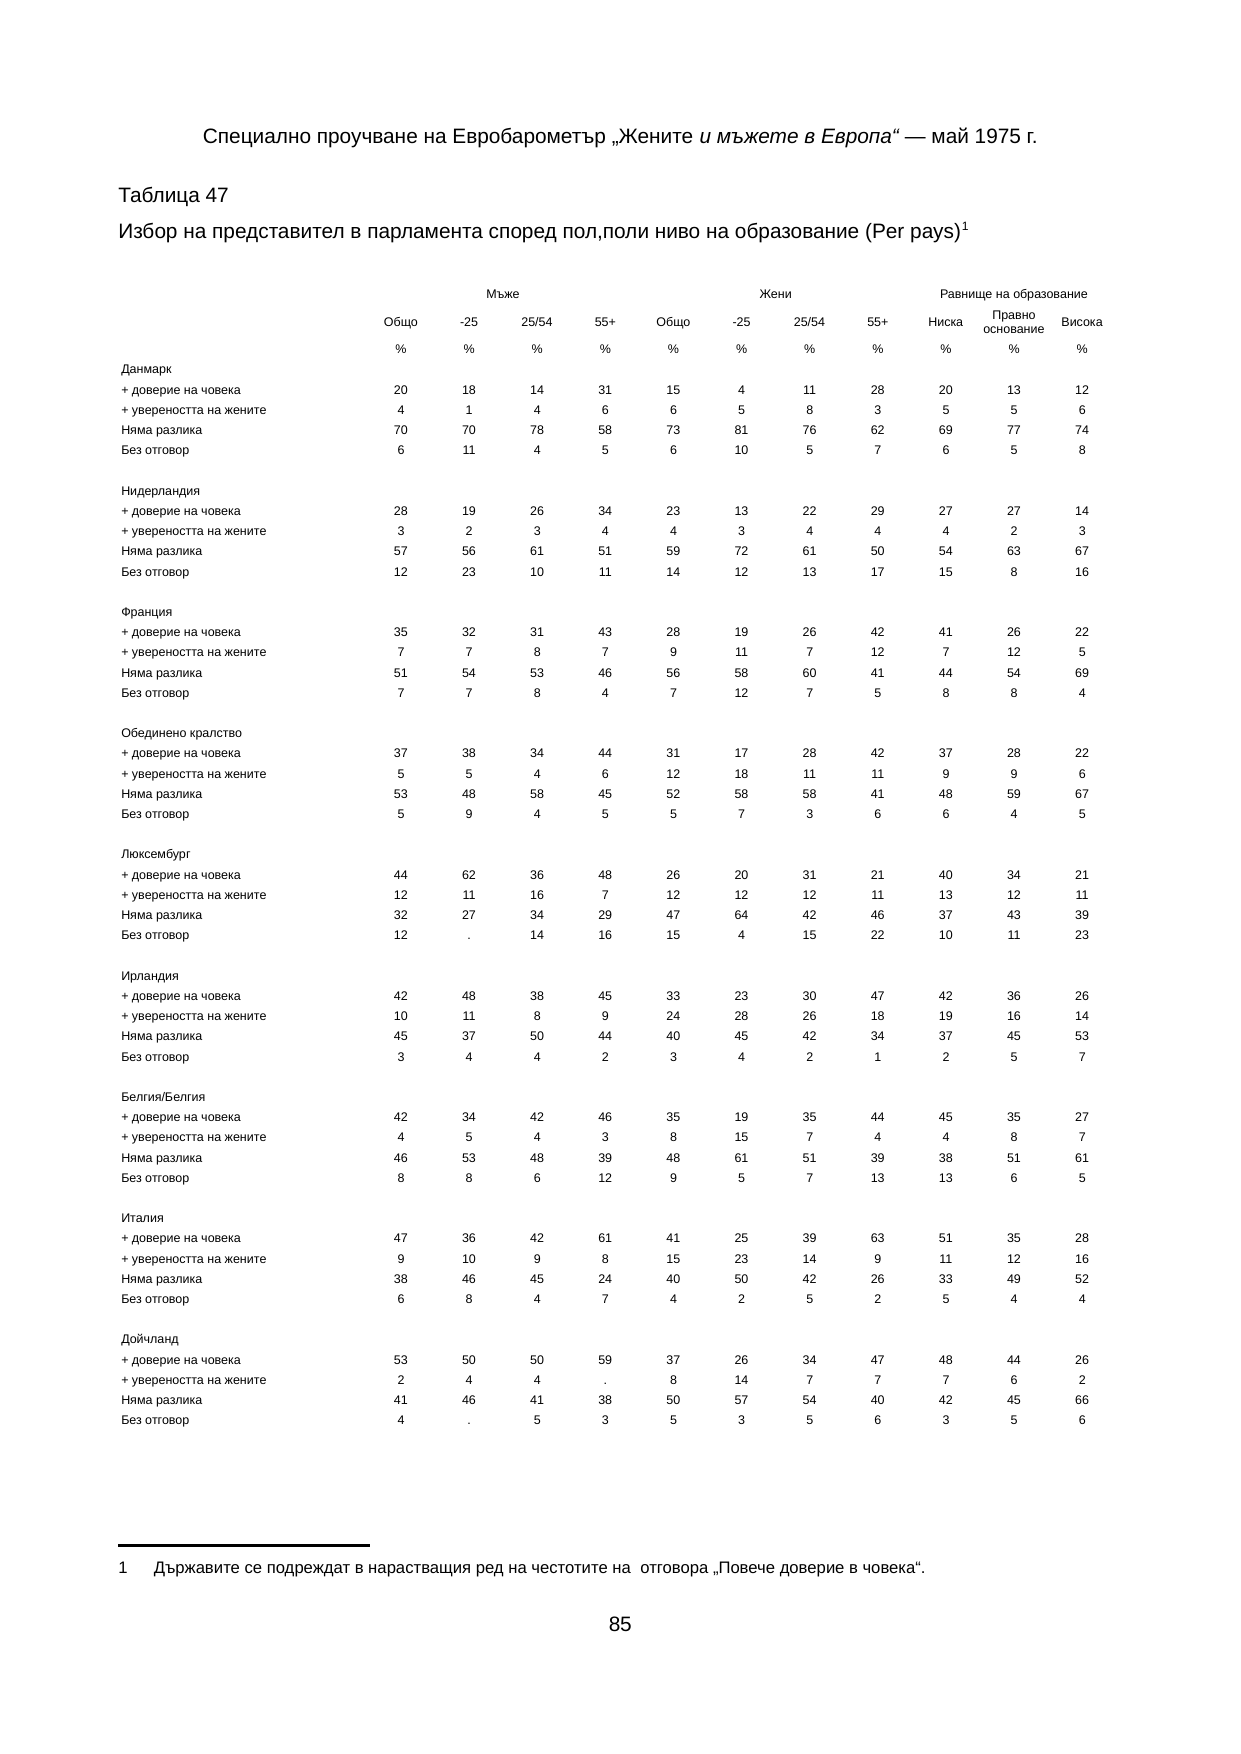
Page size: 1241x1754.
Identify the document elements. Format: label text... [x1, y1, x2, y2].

table_cell 39 [844, 1148, 912, 1168]
table_cell 14 [707, 1370, 775, 1390]
table_cell 37 [912, 1026, 980, 1046]
table_cell 5 [775, 1410, 843, 1430]
table_cell 45 [571, 784, 639, 804]
table_cell 72 [707, 541, 775, 561]
table_cell 49 [980, 1269, 1048, 1289]
table_cell [844, 723, 912, 743]
table_cell 10 [707, 440, 775, 460]
table_cell 4 [435, 1046, 503, 1067]
table_cell [367, 359, 435, 379]
table_cell 42 [503, 1107, 571, 1127]
table_cell 4 [707, 1046, 775, 1067]
table_cell [639, 481, 707, 501]
table_cell [980, 723, 1048, 743]
table_cell 15 [775, 925, 843, 945]
table_cell [639, 1188, 707, 1208]
table_cell 24 [571, 1269, 639, 1289]
table_cell 20 [367, 380, 435, 400]
table_cell [707, 582, 775, 602]
table_cell [503, 703, 571, 723]
table_cell 53 [367, 784, 435, 804]
table_cell 6 [1048, 1410, 1116, 1430]
table_cell [912, 1067, 980, 1087]
table_cell 50 [844, 541, 912, 561]
table_cell 44 [912, 663, 980, 683]
table_cell [912, 1087, 980, 1107]
table_cell 7 [775, 1370, 843, 1390]
table_cell + доверие на човека [118, 1107, 367, 1127]
table_cell [639, 703, 707, 723]
table_cell [1048, 460, 1116, 481]
table_cell [1048, 481, 1116, 501]
table_cell 18 [844, 1006, 912, 1026]
table_cell 25/54 [503, 305, 571, 339]
table_cell [980, 1208, 1048, 1228]
table_cell 48 [435, 986, 503, 1006]
table_cell Ниска [912, 305, 980, 339]
table_cell 34 [844, 1026, 912, 1046]
table_cell 40 [844, 1390, 912, 1410]
table_cell 48 [639, 1148, 707, 1168]
table_cell [980, 359, 1048, 379]
table_cell 2 [367, 1370, 435, 1390]
table_cell [571, 966, 639, 986]
table_cell [435, 359, 503, 379]
table_cell 4 [912, 521, 980, 541]
table_cell [435, 1329, 503, 1349]
table_cell 14 [1048, 501, 1116, 521]
table_cell 28 [367, 501, 435, 521]
table_cell 26 [639, 865, 707, 885]
table_cell 59 [980, 784, 1048, 804]
table_cell 8 [435, 1289, 503, 1309]
table_cell [1048, 359, 1116, 379]
table_cell [571, 824, 639, 844]
table_cell [503, 1208, 571, 1228]
table_cell Няма разлика [118, 541, 367, 561]
table_cell [707, 945, 775, 966]
table_cell 22 [775, 501, 843, 521]
table_cell 46 [844, 905, 912, 925]
table_cell 35 [980, 1228, 1048, 1248]
table_cell [639, 1329, 707, 1349]
table_cell [503, 582, 571, 602]
table_cell 11 [912, 1249, 980, 1269]
table_cell 13 [912, 1168, 980, 1188]
table_cell [912, 1329, 980, 1349]
table_cell % [707, 339, 775, 359]
table_cell 6 [639, 440, 707, 460]
table_cell 58 [503, 784, 571, 804]
table_cell 46 [571, 663, 639, 683]
table_cell 47 [844, 986, 912, 1006]
table_cell 9 [367, 1249, 435, 1269]
table_cell 6 [571, 400, 639, 420]
table_cell 58 [775, 784, 843, 804]
table_cell [775, 703, 843, 723]
table_cell [912, 824, 980, 844]
table_cell 44 [571, 1026, 639, 1046]
table_cell 41 [503, 1390, 571, 1410]
table_cell 45 [367, 1026, 435, 1046]
table_cell 7 [571, 1289, 639, 1309]
table_cell [775, 1329, 843, 1349]
table_header Равнище на образование [912, 284, 1116, 304]
table_cell 42 [367, 1107, 435, 1127]
table_cell 5 [707, 400, 775, 420]
table_cell 11 [571, 561, 639, 582]
table_cell [1048, 703, 1116, 723]
table_cell 5 [1048, 1168, 1116, 1188]
table_cell [503, 966, 571, 986]
table_cell 17 [707, 743, 775, 763]
table_cell Франция [118, 602, 367, 622]
table_cell 8 [367, 1168, 435, 1188]
table_cell [367, 945, 435, 966]
table_cell 15 [639, 1249, 707, 1269]
table_cell 28 [844, 380, 912, 400]
table_cell 5 [707, 1168, 775, 1188]
table_cell 64 [707, 905, 775, 925]
table_cell 33 [639, 986, 707, 1006]
table_cell [775, 460, 843, 481]
table_cell 29 [844, 501, 912, 521]
table_cell [844, 1309, 912, 1329]
table_cell 4 [503, 440, 571, 460]
table_cell [912, 723, 980, 743]
table_cell 5 [912, 400, 980, 420]
table_cell 4 [707, 925, 775, 945]
table_cell 12 [980, 885, 1048, 905]
table_cell 55+ [844, 305, 912, 339]
table_cell [1048, 723, 1116, 743]
table_cell Няма разлика [118, 905, 367, 925]
table_cell 5 [775, 1289, 843, 1309]
table_cell % [1048, 339, 1116, 359]
table_cell 9 [980, 764, 1048, 784]
table_cell + доверие на човека [118, 380, 367, 400]
table_cell 61 [571, 1228, 639, 1248]
table_cell 81 [707, 420, 775, 440]
table_cell [639, 1087, 707, 1107]
table_cell 14 [775, 1249, 843, 1269]
table_cell [775, 824, 843, 844]
table_cell 1 [435, 400, 503, 420]
table_cell Без отговор [118, 1410, 367, 1430]
table_cell 17 [844, 561, 912, 582]
table_cell [1048, 844, 1116, 864]
table_cell 6 [912, 440, 980, 460]
table_cell [571, 703, 639, 723]
table_cell 4 [980, 804, 1048, 824]
table_cell 4 [1048, 683, 1116, 703]
table_cell 4 [1048, 1289, 1116, 1309]
table_cell [435, 1188, 503, 1208]
table_cell [367, 703, 435, 723]
table_cell [844, 966, 912, 986]
table_cell + доверие на човека [118, 865, 367, 885]
table_cell [503, 1309, 571, 1329]
table_cell 13 [844, 1168, 912, 1188]
table_cell [980, 966, 1048, 986]
table_cell [367, 582, 435, 602]
table_cell 18 [435, 380, 503, 400]
table_cell 4 [503, 1370, 571, 1390]
table_cell 24 [639, 1006, 707, 1026]
table_cell 7 [912, 1370, 980, 1390]
table_cell [980, 1087, 1048, 1107]
table_cell [367, 1087, 435, 1107]
table_cell 46 [435, 1390, 503, 1410]
table_cell 69 [1048, 663, 1116, 683]
table_cell 38 [435, 743, 503, 763]
table_cell [639, 945, 707, 966]
table_cell 8 [980, 683, 1048, 703]
table_cell 6 [367, 440, 435, 460]
table_cell [571, 1329, 639, 1349]
table_cell 58 [571, 420, 639, 440]
table_cell 44 [571, 743, 639, 763]
table_cell 26 [1048, 986, 1116, 1006]
table_cell [367, 1188, 435, 1208]
table_cell 28 [1048, 1228, 1116, 1248]
table_cell 37 [435, 1026, 503, 1046]
table_cell [844, 1188, 912, 1208]
table_cell 5 [367, 804, 435, 824]
table_cell 22 [844, 925, 912, 945]
table_cell 42 [367, 986, 435, 1006]
table_cell 8 [775, 400, 843, 420]
table_cell [1048, 602, 1116, 622]
table_cell Белгия/Белгия [118, 1087, 367, 1107]
table_cell % [639, 339, 707, 359]
table_cell + увереността на жените [118, 1127, 367, 1147]
table_cell 28 [980, 743, 1048, 763]
table_cell 29 [571, 905, 639, 925]
table_cell [844, 1208, 912, 1228]
table_cell 3 [912, 1410, 980, 1430]
table_cell [639, 359, 707, 379]
table_cell 5 [1048, 642, 1116, 662]
table_cell [571, 481, 639, 501]
table_cell [707, 723, 775, 743]
table_cell [775, 945, 843, 966]
table_cell [571, 844, 639, 864]
table_cell [775, 723, 843, 743]
table_cell 41 [639, 1228, 707, 1248]
table_cell Правно основание [980, 305, 1048, 339]
table_cell 4 [639, 1289, 707, 1309]
table_cell [844, 945, 912, 966]
table_cell [503, 1188, 571, 1208]
table_cell 6 [503, 1168, 571, 1188]
table_cell [367, 966, 435, 986]
table_cell [980, 481, 1048, 501]
table_cell 6 [1048, 400, 1116, 420]
table_cell [118, 460, 367, 481]
table_cell 14 [503, 380, 571, 400]
table_cell 6 [1048, 764, 1116, 784]
table_cell 31 [639, 743, 707, 763]
table_cell [503, 1329, 571, 1349]
table_cell [980, 703, 1048, 723]
table_cell 8 [980, 561, 1048, 582]
table_cell [1048, 966, 1116, 986]
table_cell 63 [980, 541, 1048, 561]
table_cell 52 [639, 784, 707, 804]
table_cell Обединено кралство [118, 723, 367, 743]
table_cell [118, 305, 367, 339]
table_cell 36 [435, 1228, 503, 1248]
table_cell 12 [639, 764, 707, 784]
table_cell 35 [639, 1107, 707, 1127]
table_cell + увереността на жените [118, 885, 367, 905]
table_cell [912, 1309, 980, 1329]
table_cell 28 [775, 743, 843, 763]
table_cell 2 [844, 1289, 912, 1309]
table_cell 11 [435, 1006, 503, 1026]
table_cell [435, 1067, 503, 1087]
table_cell [367, 602, 435, 622]
table_cell 16 [1048, 561, 1116, 582]
table_cell . [435, 1410, 503, 1430]
table_cell 4 [503, 1046, 571, 1067]
table_cell 23 [639, 501, 707, 521]
table_cell 58 [707, 784, 775, 804]
table_cell 12 [980, 1249, 1048, 1269]
table_cell % [435, 339, 503, 359]
table_cell 43 [980, 905, 1048, 925]
table_cell [912, 966, 980, 986]
table_cell 7 [775, 1168, 843, 1188]
table_cell 27 [980, 501, 1048, 521]
table_cell 77 [980, 420, 1048, 440]
table_cell Без отговор [118, 1289, 367, 1309]
table_cell 26 [1048, 1350, 1116, 1370]
table_cell Няма разлика [118, 1148, 367, 1168]
table_cell 7 [844, 1370, 912, 1390]
table_cell [435, 1309, 503, 1329]
table_cell 8 [639, 1127, 707, 1147]
table_cell [503, 723, 571, 743]
table_cell [1048, 1309, 1116, 1329]
table_cell 57 [707, 1390, 775, 1410]
table_cell 59 [639, 541, 707, 561]
table_cell 54 [435, 663, 503, 683]
table_cell 56 [435, 541, 503, 561]
table_cell [844, 1067, 912, 1087]
table_cell + увереността на жените [118, 1370, 367, 1390]
table_cell [1048, 824, 1116, 844]
table_cell 8 [980, 1127, 1048, 1147]
table_cell 4 [503, 1289, 571, 1309]
table_cell 18 [707, 764, 775, 784]
table_cell [367, 1309, 435, 1329]
table_cell [571, 602, 639, 622]
table_cell [912, 945, 980, 966]
table_cell 19 [707, 622, 775, 642]
table_cell [639, 460, 707, 481]
table_cell [980, 1067, 1048, 1087]
table_cell [912, 460, 980, 481]
table_cell 11 [980, 925, 1048, 945]
table_cell + увереността на жените [118, 642, 367, 662]
table_cell [844, 703, 912, 723]
table_cell 28 [707, 1006, 775, 1026]
table_cell 22 [1048, 743, 1116, 763]
table_cell 58 [707, 663, 775, 683]
table_cell 19 [912, 1006, 980, 1026]
table_cell 42 [503, 1228, 571, 1248]
table_cell 5 [980, 440, 1048, 460]
table_cell [435, 460, 503, 481]
table_cell 19 [707, 1107, 775, 1127]
table_cell 4 [707, 380, 775, 400]
text Държавите се подреждат в нарастващия ред на честотите на отговора „Повече доверие в човека“. [118, 1557, 1122, 1577]
table_cell 21 [844, 865, 912, 885]
table_cell [639, 966, 707, 986]
table_cell 4 [912, 1127, 980, 1147]
table_cell + доверие на човека [118, 622, 367, 642]
table_cell Нидерландия [118, 481, 367, 501]
table_cell 4 [571, 521, 639, 541]
table_cell Без отговор [118, 804, 367, 824]
table_cell 32 [367, 905, 435, 925]
table_cell 11 [844, 764, 912, 784]
table_cell 8 [639, 1370, 707, 1390]
table_cell -25 [435, 305, 503, 339]
table_cell 42 [775, 1269, 843, 1289]
table_cell Висока [1048, 305, 1116, 339]
table_cell 61 [707, 1148, 775, 1168]
table_cell 6 [980, 1168, 1048, 1188]
table_cell Данмарк [118, 359, 367, 379]
table_cell 42 [844, 622, 912, 642]
table_cell [980, 1188, 1048, 1208]
table_cell 32 [435, 622, 503, 642]
table_cell 12 [571, 1168, 639, 1188]
table_cell Без отговор [118, 1046, 367, 1067]
table_cell 8 [1048, 440, 1116, 460]
table_cell 66 [1048, 1390, 1116, 1410]
table_cell 41 [844, 784, 912, 804]
table_cell 45 [912, 1107, 980, 1127]
table_cell 4 [571, 683, 639, 703]
table_cell 50 [639, 1390, 707, 1410]
table_cell 35 [367, 622, 435, 642]
table_cell 56 [639, 663, 707, 683]
table_cell [639, 602, 707, 622]
table_cell + увереността на жените [118, 764, 367, 784]
table_cell [639, 1067, 707, 1087]
table_cell 47 [639, 905, 707, 925]
table_cell 16 [571, 925, 639, 945]
table_cell 4 [844, 521, 912, 541]
table_cell 27 [1048, 1107, 1116, 1127]
table_cell 5 [980, 400, 1048, 420]
table_cell 39 [775, 1228, 843, 1248]
table_cell 14 [503, 925, 571, 945]
table_cell 9 [435, 804, 503, 824]
table_cell 44 [367, 865, 435, 885]
table_cell 50 [707, 1269, 775, 1289]
table_cell 26 [775, 622, 843, 642]
table_cell [435, 1208, 503, 1228]
table_cell 42 [912, 1390, 980, 1410]
table_cell [571, 1087, 639, 1107]
table_cell [980, 945, 1048, 966]
table_cell 46 [435, 1269, 503, 1289]
table_cell [639, 824, 707, 844]
table_cell 5 [435, 1127, 503, 1147]
table_cell 11 [707, 642, 775, 662]
table_cell 9 [844, 1249, 912, 1269]
table_cell 60 [775, 663, 843, 683]
table_cell 5 [1048, 804, 1116, 824]
table_cell 11 [435, 885, 503, 905]
table_cell [118, 703, 367, 723]
table_cell 5 [912, 1289, 980, 1309]
table_cell 7 [435, 683, 503, 703]
table_header Мъже [367, 284, 639, 304]
table_cell [707, 1087, 775, 1107]
table_cell 12 [367, 561, 435, 582]
table_cell 4 [503, 804, 571, 824]
table_cell [980, 1329, 1048, 1349]
table_cell 26 [503, 501, 571, 521]
table_cell 54 [980, 663, 1048, 683]
table_cell 2 [775, 1046, 843, 1067]
table_cell [775, 582, 843, 602]
table_cell 51 [571, 541, 639, 561]
table_cell [844, 1087, 912, 1107]
table_cell 44 [980, 1350, 1048, 1370]
table_cell Ирландия [118, 966, 367, 986]
table_cell 21 [1048, 865, 1116, 885]
table_cell Без отговор [118, 683, 367, 703]
table_cell [503, 460, 571, 481]
table_cell 55+ [571, 305, 639, 339]
table_cell [707, 824, 775, 844]
table_cell 53 [1048, 1026, 1116, 1046]
table_cell 47 [844, 1350, 912, 1370]
table_cell 44 [844, 1107, 912, 1127]
table_cell [435, 844, 503, 864]
table_cell Няма разлика [118, 784, 367, 804]
table_cell 12 [775, 885, 843, 905]
table_cell [118, 1309, 367, 1329]
table_cell [503, 481, 571, 501]
table_cell 11 [844, 885, 912, 905]
table_cell 4 [503, 764, 571, 784]
table_cell 31 [775, 865, 843, 885]
table_cell 45 [503, 1269, 571, 1289]
table_cell 59 [571, 1350, 639, 1370]
table_cell 31 [503, 622, 571, 642]
table_cell 4 [367, 400, 435, 420]
table_cell [775, 1208, 843, 1228]
table_cell [775, 602, 843, 622]
table_cell [118, 339, 367, 359]
table_cell 69 [912, 420, 980, 440]
table_cell 34 [503, 743, 571, 763]
table_cell 27 [912, 501, 980, 521]
table_cell 9 [503, 1249, 571, 1269]
table_cell 26 [775, 1006, 843, 1026]
table_cell 45 [980, 1026, 1048, 1046]
table_cell 36 [980, 986, 1048, 1006]
table_cell [503, 359, 571, 379]
table_cell [1048, 582, 1116, 602]
table_cell 30 [775, 986, 843, 1006]
table_cell [503, 1067, 571, 1087]
table_cell + доверие на човека [118, 501, 367, 521]
table_cell [571, 1208, 639, 1228]
table_cell 11 [1048, 885, 1116, 905]
table_cell Без отговор [118, 925, 367, 945]
table_cell [1048, 1329, 1116, 1349]
table_cell [1048, 1067, 1116, 1087]
table_cell [912, 481, 980, 501]
table_cell % [980, 339, 1048, 359]
table_cell 4 [503, 1127, 571, 1147]
table_cell 16 [980, 1006, 1048, 1026]
table_cell 3 [503, 521, 571, 541]
table_cell 5 [435, 764, 503, 784]
table_cell 10 [435, 1249, 503, 1269]
table_cell [118, 824, 367, 844]
table_cell [639, 1208, 707, 1228]
table_cell [571, 359, 639, 379]
table_cell 25 [707, 1228, 775, 1248]
table_cell % [775, 339, 843, 359]
table_cell 70 [435, 420, 503, 440]
table_cell [435, 824, 503, 844]
table_cell 9 [639, 1168, 707, 1188]
table_cell 7 [775, 642, 843, 662]
table_cell 23 [435, 561, 503, 582]
table_cell [844, 481, 912, 501]
table_cell 54 [912, 541, 980, 561]
table_cell 4 [844, 1127, 912, 1147]
table_cell 8 [503, 1006, 571, 1026]
table_cell 38 [912, 1148, 980, 1168]
table_cell [707, 602, 775, 622]
table_cell 23 [707, 986, 775, 1006]
table_cell + доверие на човека [118, 743, 367, 763]
table_cell [912, 844, 980, 864]
table_cell 74 [1048, 420, 1116, 440]
table_cell [980, 460, 1048, 481]
table_cell 61 [503, 541, 571, 561]
table_cell 42 [912, 986, 980, 1006]
table_cell [707, 1309, 775, 1329]
table_cell 22 [1048, 622, 1116, 642]
table_cell 7 [775, 683, 843, 703]
table_cell [844, 359, 912, 379]
table_cell % [912, 339, 980, 359]
table_cell % [844, 339, 912, 359]
table_cell Общо [367, 305, 435, 339]
table_cell [980, 582, 1048, 602]
table_cell [707, 966, 775, 986]
table_cell 3 [639, 1046, 707, 1067]
table_cell [707, 460, 775, 481]
table_cell 6 [844, 1410, 912, 1430]
table_cell 26 [707, 1350, 775, 1370]
table_cell 16 [503, 885, 571, 905]
table_cell 53 [503, 663, 571, 683]
table_cell 5 [980, 1046, 1048, 1067]
table_cell 6 [844, 804, 912, 824]
table_cell 3 [707, 1410, 775, 1430]
table_cell 47 [367, 1228, 435, 1248]
table_cell 67 [1048, 541, 1116, 561]
table_cell 57 [367, 541, 435, 561]
table_cell [844, 460, 912, 481]
table_cell 7 [1048, 1046, 1116, 1067]
table_cell 35 [775, 1107, 843, 1127]
table_cell 8 [435, 1168, 503, 1188]
table_cell 50 [503, 1026, 571, 1046]
table_cell [980, 602, 1048, 622]
table_cell Няма разлика [118, 1269, 367, 1289]
table_cell [367, 460, 435, 481]
table_cell 43 [571, 622, 639, 642]
table_cell 5 [571, 440, 639, 460]
table_cell 28 [639, 622, 707, 642]
table_cell 36 [503, 865, 571, 885]
table_cell 7 [844, 440, 912, 460]
table_cell 5 [844, 683, 912, 703]
table_cell + доверие на човека [118, 986, 367, 1006]
table_cell 12 [367, 925, 435, 945]
table_cell [707, 1188, 775, 1208]
table_cell Общо [639, 305, 707, 339]
table_cell 7 [367, 642, 435, 662]
table_cell 4 [639, 521, 707, 541]
table_cell 15 [639, 925, 707, 945]
table_cell [435, 481, 503, 501]
table_cell [912, 703, 980, 723]
table_cell 9 [571, 1006, 639, 1026]
table_cell [503, 824, 571, 844]
table_cell 73 [639, 420, 707, 440]
table_cell 34 [980, 865, 1048, 885]
table_cell % [503, 339, 571, 359]
table_cell 48 [912, 784, 980, 804]
table_cell 6 [571, 764, 639, 784]
table_cell 5 [503, 1410, 571, 1430]
table_cell 11 [775, 764, 843, 784]
table_cell 76 [775, 420, 843, 440]
table_cell 25/54 [775, 305, 843, 339]
text Избор на представител в парламента според пол,поли ниво на образование (Per pays) [118, 219, 1122, 243]
table_cell [707, 1067, 775, 1087]
table_cell Няма разлика [118, 1390, 367, 1410]
table_cell [707, 1329, 775, 1349]
table_cell 20 [707, 865, 775, 885]
table_cell [980, 1309, 1048, 1329]
table_cell 2 [1048, 1370, 1116, 1390]
table_cell 54 [775, 1390, 843, 1410]
table_cell 20 [912, 380, 980, 400]
table_cell 23 [707, 1249, 775, 1269]
table_cell 2 [571, 1046, 639, 1067]
table_cell [844, 582, 912, 602]
table_cell [503, 844, 571, 864]
table_cell 15 [912, 561, 980, 582]
table_cell 11 [775, 380, 843, 400]
table_header [118, 284, 367, 304]
table_cell [912, 602, 980, 622]
table_cell 6 [912, 804, 980, 824]
table_cell Без отговор [118, 440, 367, 460]
table_cell [118, 582, 367, 602]
table_cell Няма разлика [118, 420, 367, 440]
table_cell 51 [980, 1148, 1048, 1168]
table_cell 11 [435, 440, 503, 460]
table_cell 3 [571, 1127, 639, 1147]
table_cell [707, 359, 775, 379]
table_cell [435, 1087, 503, 1107]
table_cell 8 [912, 683, 980, 703]
table_cell 7 [707, 804, 775, 824]
table_cell [367, 723, 435, 743]
table_cell 26 [844, 1269, 912, 1289]
table_cell 9 [912, 764, 980, 784]
table_cell [775, 1067, 843, 1087]
table_cell [367, 1208, 435, 1228]
table_cell Италия [118, 1208, 367, 1228]
table_cell 12 [707, 683, 775, 703]
table_cell 40 [639, 1026, 707, 1046]
table_cell % [367, 339, 435, 359]
table_cell . [435, 925, 503, 945]
table_cell [1048, 1188, 1116, 1208]
table_cell 48 [571, 865, 639, 885]
table_cell 37 [912, 905, 980, 925]
table_cell 38 [571, 1390, 639, 1410]
table_cell 8 [503, 683, 571, 703]
table_cell 53 [435, 1148, 503, 1168]
table_cell 51 [775, 1148, 843, 1168]
table_cell 4 [367, 1410, 435, 1430]
table_cell + доверие на човека [118, 1350, 367, 1370]
table_cell 13 [912, 885, 980, 905]
table_cell [571, 723, 639, 743]
table_cell 41 [912, 622, 980, 642]
table_cell [844, 602, 912, 622]
table_cell 16 [1048, 1249, 1116, 1269]
table_cell 5 [571, 804, 639, 824]
table_cell 9 [639, 642, 707, 662]
table_cell [435, 723, 503, 743]
table_cell 67 [1048, 784, 1116, 804]
table_cell 6 [980, 1370, 1048, 1390]
table_cell 48 [503, 1148, 571, 1168]
table_cell [912, 582, 980, 602]
table_cell 63 [844, 1228, 912, 1248]
table_cell 37 [367, 743, 435, 763]
table_cell [639, 844, 707, 864]
table_cell 12 [639, 885, 707, 905]
table_cell [775, 844, 843, 864]
table_cell 40 [912, 865, 980, 885]
table_cell 61 [1048, 1148, 1116, 1168]
table_cell 26 [980, 622, 1048, 642]
table_cell 1 [844, 1046, 912, 1067]
table_cell 12 [844, 642, 912, 662]
table_cell 23 [1048, 925, 1116, 945]
table_cell 78 [503, 420, 571, 440]
table_cell 3 [775, 804, 843, 824]
table_cell + увереността на жените [118, 1006, 367, 1026]
table_cell [571, 460, 639, 481]
table_cell 5 [980, 1410, 1048, 1430]
table_cell 41 [844, 663, 912, 683]
table_cell 33 [912, 1269, 980, 1289]
table_cell [435, 582, 503, 602]
table_cell 4 [980, 1289, 1048, 1309]
table_cell + доверие на човека [118, 1228, 367, 1248]
table_cell [707, 844, 775, 864]
table_cell 8 [571, 1249, 639, 1269]
table_cell [775, 359, 843, 379]
table_cell 46 [367, 1148, 435, 1168]
table_cell [1048, 945, 1116, 966]
table_cell 45 [571, 986, 639, 1006]
table_cell [435, 966, 503, 986]
table_cell 4 [435, 1370, 503, 1390]
table_cell 6 [367, 1289, 435, 1309]
table_cell [980, 844, 1048, 864]
table_cell 46 [571, 1107, 639, 1127]
table_cell 7 [1048, 1127, 1116, 1147]
table_cell Няма разлика [118, 1026, 367, 1046]
table_cell -25 [707, 305, 775, 339]
table_cell 3 [844, 400, 912, 420]
table_cell 4 [367, 1127, 435, 1147]
table_cell 7 [639, 683, 707, 703]
table_cell 5 [367, 764, 435, 784]
table_cell [775, 1188, 843, 1208]
table_cell Без отговор [118, 1168, 367, 1188]
table_cell [367, 1067, 435, 1087]
table_cell 10 [912, 925, 980, 945]
table_cell 42 [775, 905, 843, 925]
table_cell [912, 359, 980, 379]
table_cell 50 [503, 1350, 571, 1370]
table_cell 39 [571, 1148, 639, 1168]
table_cell 7 [912, 642, 980, 662]
table_cell 38 [367, 1269, 435, 1289]
table_cell 10 [367, 1006, 435, 1026]
table_cell 45 [707, 1026, 775, 1046]
table_cell 3 [707, 521, 775, 541]
table_cell 12 [1048, 380, 1116, 400]
table_cell [707, 481, 775, 501]
table_cell [118, 1067, 367, 1087]
table_cell 19 [435, 501, 503, 521]
table_cell 62 [844, 420, 912, 440]
table_cell 3 [367, 521, 435, 541]
table_cell [844, 844, 912, 864]
table_cell [980, 824, 1048, 844]
table_cell 14 [639, 561, 707, 582]
table_cell 12 [707, 561, 775, 582]
table_cell 2 [980, 521, 1048, 541]
table_cell [118, 945, 367, 966]
table_cell 53 [367, 1350, 435, 1370]
table_cell 7 [435, 642, 503, 662]
table_cell 10 [503, 561, 571, 582]
table_cell 31 [571, 380, 639, 400]
table_cell [367, 844, 435, 864]
table_cell 42 [844, 743, 912, 763]
table_cell [912, 1208, 980, 1228]
table_cell [503, 945, 571, 966]
table_cell [1048, 1208, 1116, 1228]
table_cell 42 [775, 1026, 843, 1046]
table_cell [571, 1067, 639, 1087]
table_cell 34 [503, 905, 571, 925]
table_cell 3 [571, 1410, 639, 1430]
table_cell [844, 1329, 912, 1349]
table_cell 4 [503, 400, 571, 420]
table_cell + увереността на жените [118, 521, 367, 541]
table_cell 34 [775, 1350, 843, 1370]
table_cell + увереността на жените [118, 400, 367, 420]
table_cell 7 [367, 683, 435, 703]
table_cell [503, 602, 571, 622]
table_cell 38 [503, 986, 571, 1006]
table_cell [912, 1188, 980, 1208]
table_cell 8 [503, 642, 571, 662]
table_cell . [571, 1370, 639, 1390]
table_cell 5 [639, 804, 707, 824]
table_cell Люксембург [118, 844, 367, 864]
table_cell [571, 582, 639, 602]
table_cell 13 [707, 501, 775, 521]
table_cell 37 [912, 743, 980, 763]
table_cell 7 [571, 642, 639, 662]
table_cell 12 [980, 642, 1048, 662]
table_cell 27 [435, 905, 503, 925]
table_cell [707, 703, 775, 723]
table_cell 62 [435, 865, 503, 885]
table_cell [775, 966, 843, 986]
table_cell [503, 1087, 571, 1107]
table_cell 2 [912, 1046, 980, 1067]
table_cell [435, 945, 503, 966]
table_cell 37 [639, 1350, 707, 1370]
table_cell 3 [367, 1046, 435, 1067]
table_cell Без отговор [118, 561, 367, 582]
table_cell [571, 1309, 639, 1329]
table_cell [571, 1188, 639, 1208]
table_cell [367, 1329, 435, 1349]
table_cell 13 [775, 561, 843, 582]
table_cell 34 [435, 1107, 503, 1127]
table_cell 2 [707, 1289, 775, 1309]
table_cell 3 [1048, 521, 1116, 541]
table_cell [367, 481, 435, 501]
table_cell [775, 1087, 843, 1107]
table_cell 50 [435, 1350, 503, 1370]
table_cell [775, 481, 843, 501]
table_cell 45 [980, 1390, 1048, 1410]
table_cell [639, 582, 707, 602]
table_cell [435, 703, 503, 723]
table_cell [1048, 1087, 1116, 1107]
table_cell 41 [367, 1390, 435, 1410]
table_cell 48 [435, 784, 503, 804]
table_cell 7 [775, 1127, 843, 1147]
table_cell [435, 602, 503, 622]
table_cell 40 [639, 1269, 707, 1289]
table_cell 51 [367, 663, 435, 683]
table_cell 70 [367, 420, 435, 440]
table_cell 34 [571, 501, 639, 521]
table_cell [639, 1309, 707, 1329]
table_cell [367, 824, 435, 844]
table_cell [707, 1208, 775, 1228]
table_cell 15 [639, 380, 707, 400]
table_cell 2 [435, 521, 503, 541]
table_cell [639, 723, 707, 743]
table_cell [775, 1309, 843, 1329]
table_cell 12 [367, 885, 435, 905]
table_cell 12 [707, 885, 775, 905]
table_cell 14 [1048, 1006, 1116, 1026]
table_cell 52 [1048, 1269, 1116, 1289]
table_cell 4 [775, 521, 843, 541]
table_cell 48 [912, 1350, 980, 1370]
table_cell % [571, 339, 639, 359]
table_cell 51 [912, 1228, 980, 1248]
table_cell 7 [571, 885, 639, 905]
table_cell [571, 945, 639, 966]
table_cell Няма разлика [118, 663, 367, 683]
table_cell 6 [639, 400, 707, 420]
table_cell 5 [775, 440, 843, 460]
table_cell 13 [980, 380, 1048, 400]
table_cell [118, 1188, 367, 1208]
table_cell [844, 824, 912, 844]
table_cell 61 [775, 541, 843, 561]
table_cell 5 [639, 1410, 707, 1430]
text Таблица 47 [118, 183, 1122, 207]
table_cell 15 [707, 1127, 775, 1147]
table_header Жени [639, 284, 912, 304]
table_cell + увереността на жените [118, 1249, 367, 1269]
table_cell Дойчланд [118, 1329, 367, 1349]
table_cell 39 [1048, 905, 1116, 925]
table_cell 35 [980, 1107, 1048, 1127]
